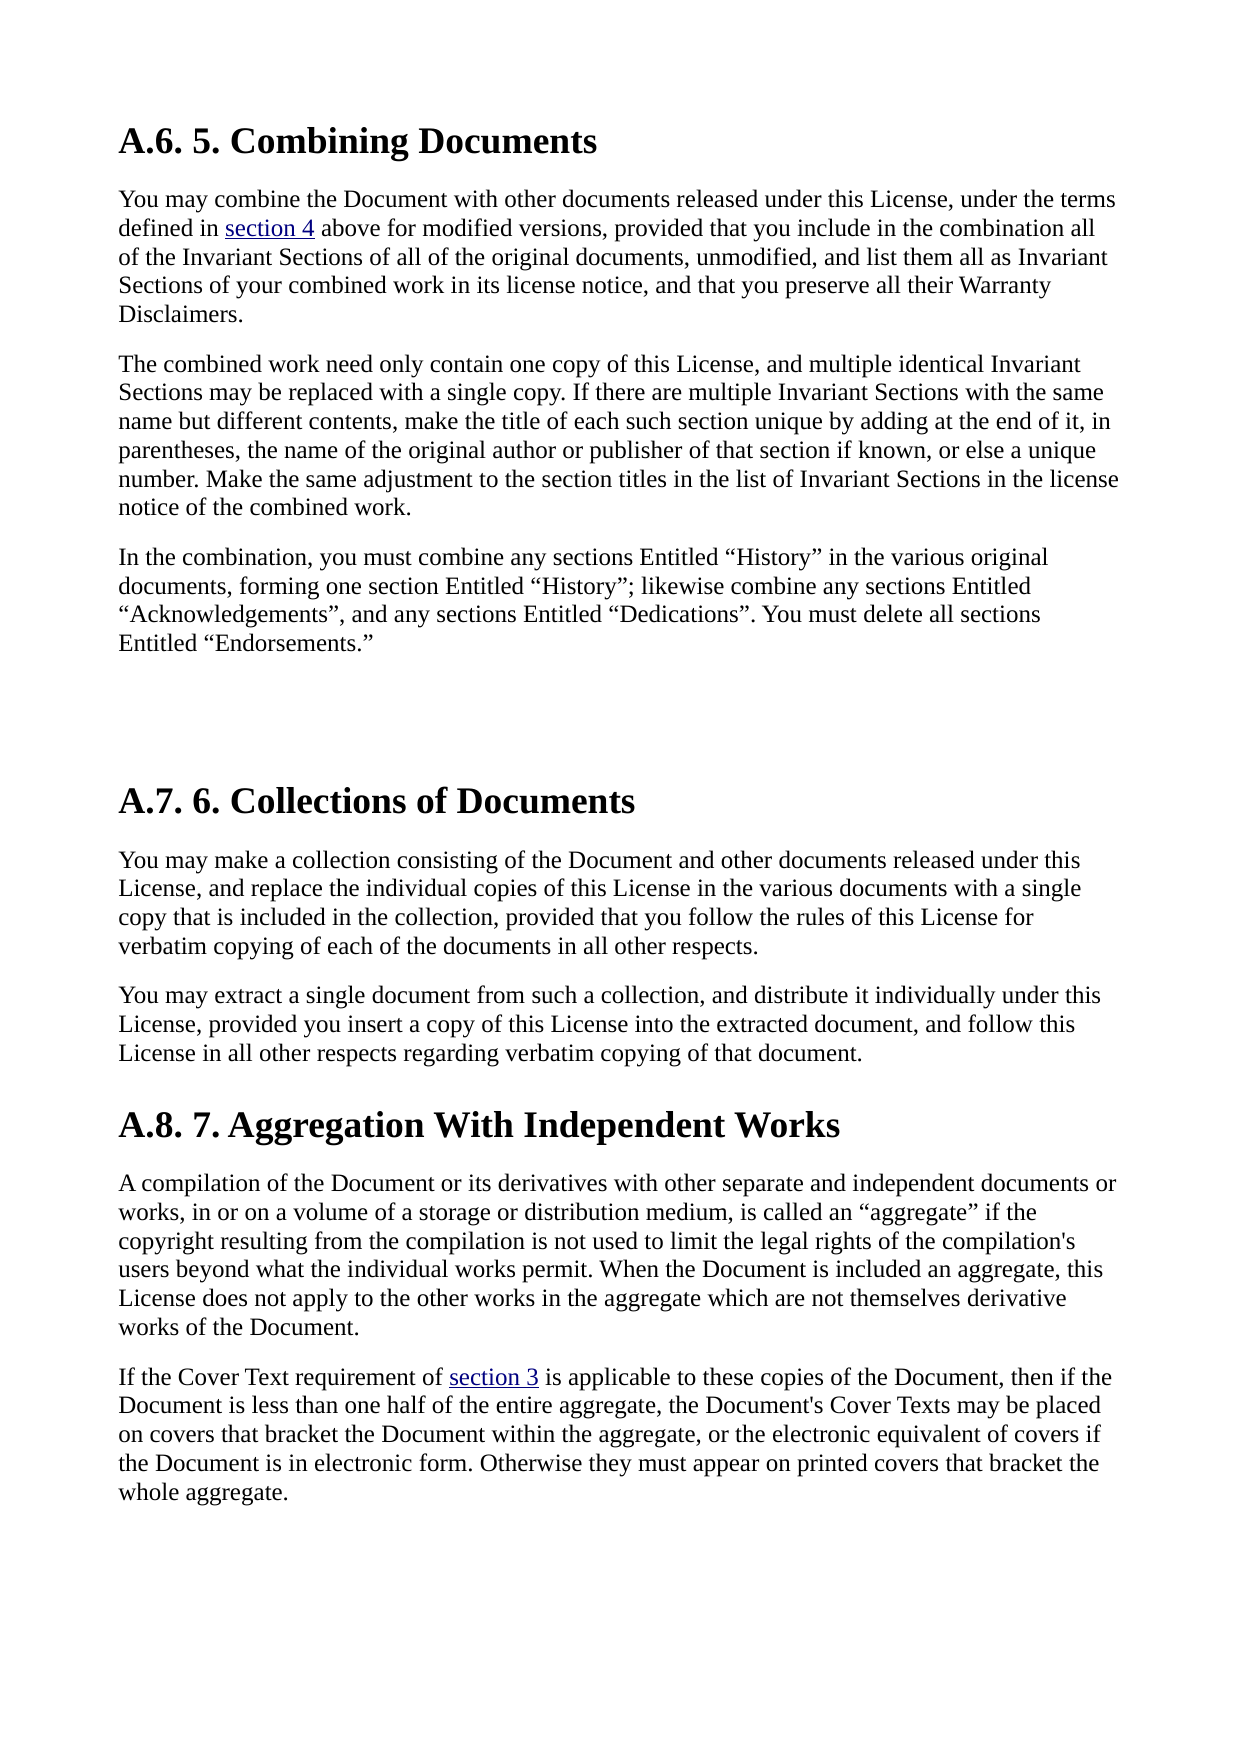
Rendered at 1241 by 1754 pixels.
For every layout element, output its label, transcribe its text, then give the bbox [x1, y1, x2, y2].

text The combined work need only contain one copy of this License, and multiple identical Invariant Sections may be replaced with a single copy. If there are multiple Invariant Sections with the same name but different contents, make the title of each such section unique by adding at the end of it, in parentheses, the name of the original author or publisher of that section if known, or else a unique number. Make the same adjustment to the section titles in the list of Invariant Sections in the license notice of the combined work. [118, 349, 1122, 521]
subtitle A.8. 7. Aggregation With Independent Works [118, 1102, 1122, 1145]
text You may make a collection consisting of the Document and other documents released under this License, and replace the individual copies of this License in the various documents with a single copy that is included in the collection, provided that you follow the rules of this License for verbatim copying of each of the documents in all other respects. [118, 845, 1122, 960]
text If the Cover Text requirement of section 3 is applicable to these copies of the Document, then if the Document is less than one half of the entire aggregate, the Document's Cover Texts may be placed on covers that bracket the Document within the aggregate, or the electronic equivalent of covers if the Document is in electronic form. Otherwise they must appear on printed covers that bracket the whole aggregate. [118, 1362, 1122, 1505]
subtitle A.7. 6. Collections of Documents [118, 779, 1122, 822]
text You may combine the Document with other documents released under this License, under the terms defined in section 4 above for modified versions, provided that you include in the combination all of the Invariant Sections of all of the original documents, unmodified, and list them all as Invariant Sections of your combined work in its license notice, and that you preserve all their Warranty Disclaimers. [118, 184, 1122, 328]
text A compilation of the Document or its derivatives with other separate and independent documents or works, in or on a volume of a storage or distribution medium, is called an “aggregate” if the copyright resulting from the compilation is not used to limit the legal rights of the compilation's users beyond what the individual works permit. When the Document is included an aggregate, this License does not apply to the other works in the aggregate which are not themselves derivative works of the Document. [118, 1168, 1122, 1341]
text You may extract a single document from such a collection, and distribute it individually under this License, provided you insert a copy of this License into the extracted document, and follow this License in all other respects regarding verbatim copying of that document. [118, 981, 1122, 1067]
subtitle A.6. 5. Combining Documents [118, 118, 1122, 161]
text In the combination, you must combine any sections Entitled “History” in the various original documents, forming one section Entitled “History”; likewise combine any sections Entitled “Acknowledgements”, and any sections Entitled “Dedications”. You must delete all sections Entitled “Endorsements.” [118, 542, 1122, 657]
